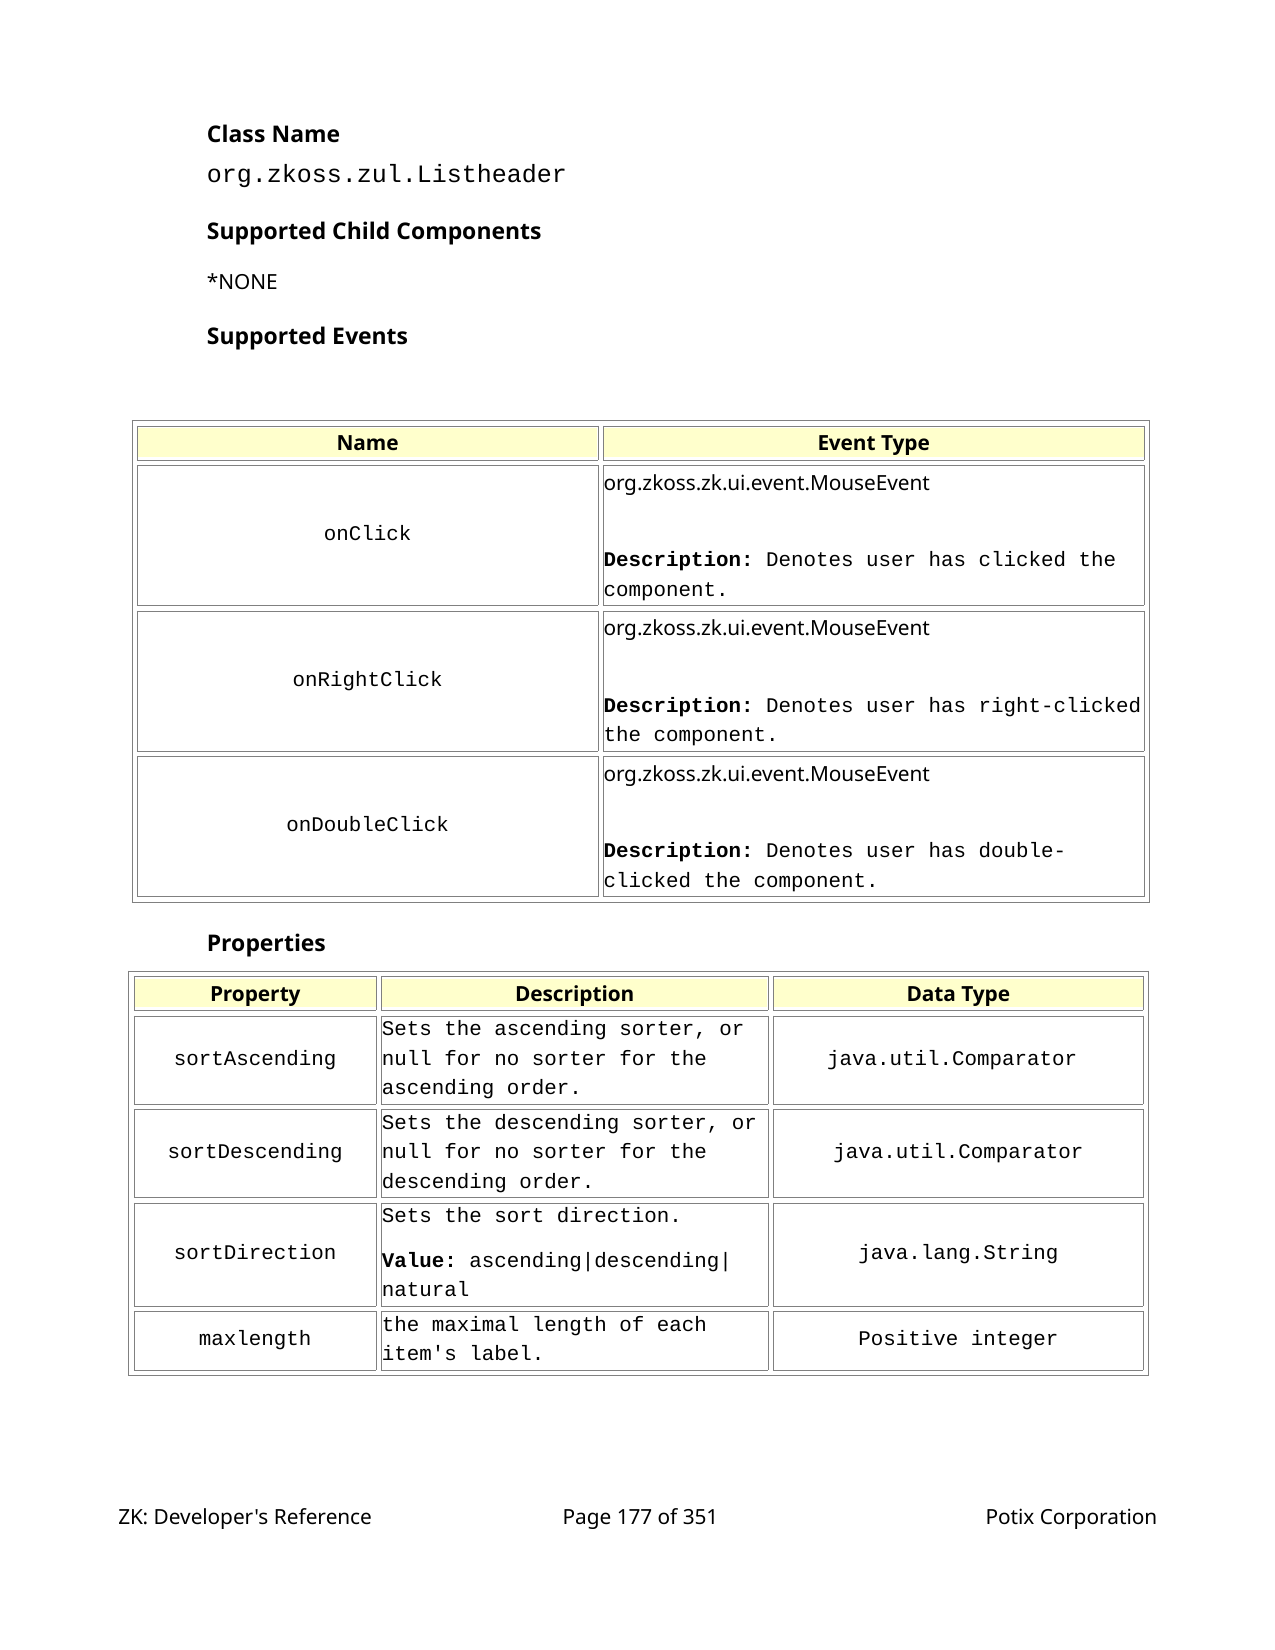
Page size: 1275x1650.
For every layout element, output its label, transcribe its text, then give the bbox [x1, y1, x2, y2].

table_cell java.util.Comparator [770, 1010, 1146, 1104]
table_cell org.zkoss.zk.ui.event.MouseEvent Description: Denotes user has right-clicked the component. [600, 605, 1147, 751]
table_header Name [134, 421, 600, 459]
table_cell sortDescending [131, 1104, 379, 1197]
text *NONE [207, 267, 1157, 295]
table_cell org.zkoss.zk.ui.event.MouseEvent Description: Denotes user has clicked the component. [600, 460, 1147, 605]
text org.zkoss.zul.Listheader [207, 162, 1157, 190]
table_cell java.lang.String [770, 1197, 1146, 1306]
table_cell org.zkoss.zk.ui.event.MouseEvent Description: Denotes user has double-clicked the component. [600, 751, 1147, 896]
table_header Data Type [770, 972, 1146, 1010]
table_header Property [131, 972, 379, 1010]
table_cell Sets the ascending sorter, or null for no sorter for the ascending order. [379, 1010, 770, 1104]
subtitle Supported Child Components [207, 215, 1157, 246]
table_cell maxlength [131, 1306, 379, 1370]
table_cell Positive integer [770, 1306, 1146, 1370]
table_cell the maximal length of each item's label. [379, 1306, 770, 1370]
table_cell onDoubleClick [134, 751, 600, 896]
table_cell sortAscending [131, 1010, 379, 1104]
table_cell sortDirection [131, 1197, 379, 1306]
subtitle Class Name [207, 118, 1157, 149]
subtitle Supported Events [207, 320, 1157, 351]
subtitle Properties [207, 927, 1157, 958]
table_cell java.util.Comparator [770, 1104, 1146, 1197]
table_header Description [379, 972, 770, 1010]
table_cell Sets the descending sorter, or null for no sorter for the descending order. [379, 1104, 770, 1197]
table_cell onClick [134, 460, 600, 605]
table_cell onRightClick [134, 605, 600, 751]
table_cell Sets the sort direction. Value: ascending|descending|natural [379, 1197, 770, 1306]
table_header Event Type [600, 421, 1147, 459]
